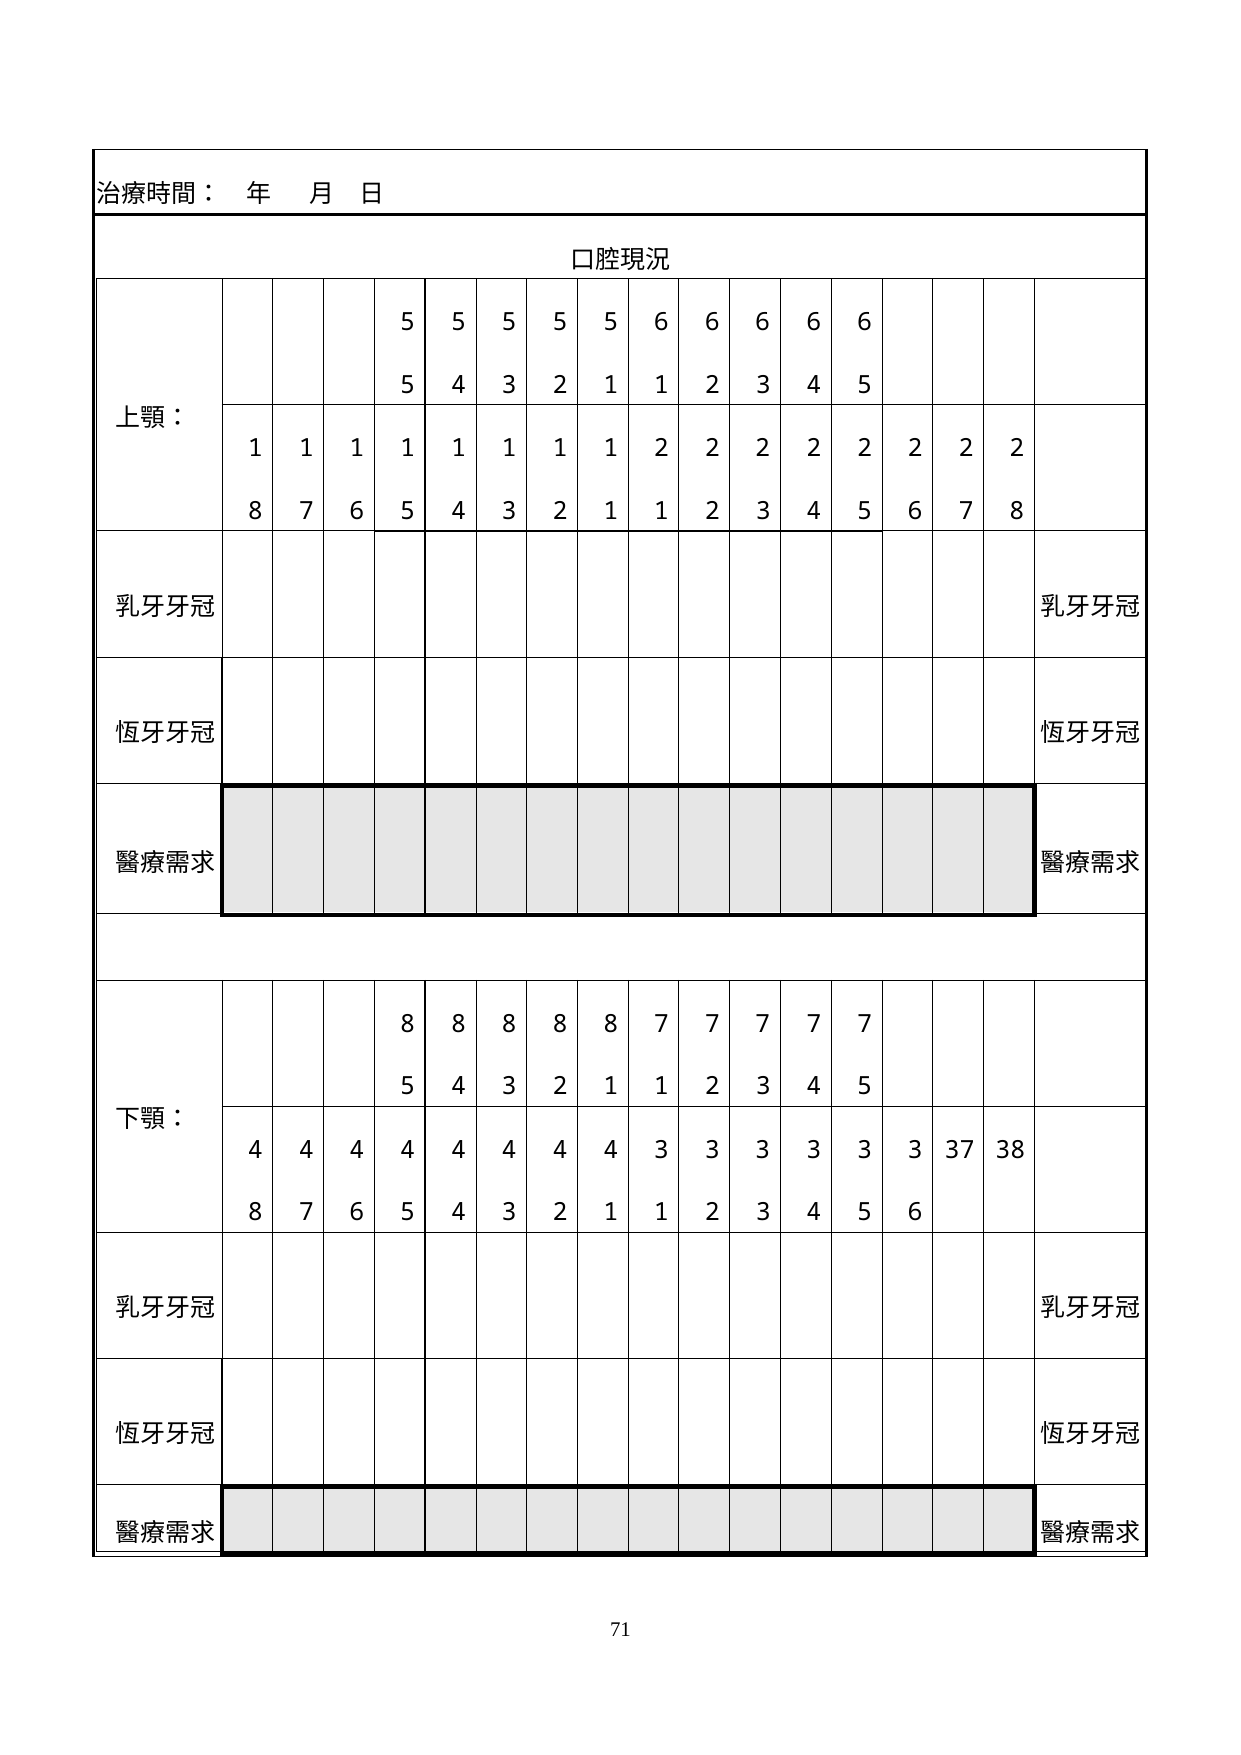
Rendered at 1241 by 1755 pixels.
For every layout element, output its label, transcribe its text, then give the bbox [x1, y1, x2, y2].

table_header [933, 279, 983, 404]
table_cell 乳牙牙冠 [97, 531, 222, 657]
table_cell [426, 1359, 476, 1484]
table_cell 75 [832, 981, 882, 1106]
table_cell [223, 531, 272, 657]
table_cell 46 [324, 1107, 374, 1232]
table_cell [223, 1359, 272, 1484]
table_header 52 [527, 279, 577, 404]
table_cell [95, 278, 220, 1556]
table_cell [1035, 981, 1145, 1106]
table_cell [273, 1489, 323, 1551]
table_cell [273, 658, 323, 783]
table_cell 24 [781, 405, 831, 530]
table_cell [426, 1489, 476, 1551]
table_cell [426, 532, 476, 657]
table_cell [273, 788, 323, 912]
table_cell [324, 1359, 374, 1484]
table_cell [883, 1359, 932, 1484]
table_cell [832, 788, 882, 912]
table_cell 83 [477, 981, 526, 1106]
table_cell 72 [679, 981, 729, 1106]
table_cell [781, 1233, 831, 1358]
table_cell 26 [883, 405, 932, 530]
table_cell [730, 532, 780, 657]
table_cell [730, 1233, 780, 1358]
table_cell 11 [578, 405, 628, 530]
table_header 53 [477, 279, 526, 404]
table_header 61 [629, 279, 678, 404]
table_cell 35 [832, 1107, 882, 1232]
table_cell [679, 788, 729, 912]
table_cell [679, 1359, 729, 1484]
table_cell 21 [629, 405, 678, 530]
table_cell [883, 1489, 932, 1551]
table_cell [477, 532, 526, 657]
table_header 51 [578, 279, 628, 404]
table_cell [477, 658, 526, 783]
table_cell [629, 658, 678, 783]
table_cell 乳牙牙冠 [1035, 531, 1145, 657]
table_cell [679, 532, 729, 657]
table_cell [984, 531, 1034, 657]
table_cell 18 [223, 405, 272, 530]
table_cell 82 [527, 981, 577, 1106]
table_cell [224, 788, 272, 912]
table_cell 33 [730, 1107, 780, 1232]
table_cell [426, 658, 476, 783]
table_cell 28 [984, 405, 1034, 530]
table_cell [1035, 405, 1145, 530]
table_cell 22 [679, 405, 729, 530]
table_cell [883, 1233, 932, 1358]
table_cell [324, 1489, 374, 1551]
table_header [883, 279, 932, 404]
table_cell [324, 531, 374, 657]
table_cell [527, 1489, 577, 1551]
table_cell [578, 1233, 628, 1358]
table_cell [426, 1233, 476, 1358]
table_cell [324, 1233, 374, 1358]
table_cell 16 [324, 405, 374, 530]
table_cell [324, 981, 374, 1106]
table_cell [578, 532, 628, 657]
table_cell 17 [273, 405, 323, 530]
table_cell [984, 1359, 1034, 1484]
table_cell [477, 1233, 526, 1358]
table_cell 32 [679, 1107, 729, 1232]
table_cell 23 [730, 405, 780, 530]
table_cell 36 [883, 1107, 932, 1232]
table_header 65 [832, 279, 882, 404]
table_cell [324, 788, 374, 912]
table_cell 42 [527, 1107, 577, 1232]
table_cell [933, 1359, 983, 1484]
table_header [223, 279, 272, 404]
table_cell 14 [426, 405, 476, 530]
table_cell [933, 981, 983, 1106]
table_cell [984, 981, 1034, 1106]
table_cell [984, 658, 1034, 783]
table_cell [984, 1489, 1032, 1551]
table_cell 乳牙牙冠 [97, 1233, 222, 1358]
table_header [324, 279, 374, 404]
table_cell [883, 658, 932, 783]
table_cell [679, 1489, 729, 1551]
table_cell 醫療需求 [97, 1485, 220, 1551]
table_cell 31 [629, 1107, 678, 1232]
table_cell [933, 1233, 983, 1358]
table_cell 12 [527, 405, 577, 530]
table_cell 恆牙牙冠 [1035, 658, 1145, 783]
table_cell [324, 658, 374, 783]
table_cell [578, 658, 628, 783]
table_cell [629, 1233, 678, 1358]
table_cell [273, 1233, 323, 1358]
table_cell [426, 788, 476, 912]
table_cell [1037, 1552, 1145, 1556]
table_cell [273, 531, 323, 657]
table_cell [527, 1233, 577, 1358]
table_header 64 [781, 279, 831, 404]
table_cell [679, 658, 729, 783]
table_cell [883, 531, 932, 657]
table_cell 48 [223, 1107, 272, 1232]
table_cell [832, 658, 882, 783]
table_cell [477, 788, 526, 912]
table_cell 13 [477, 405, 526, 530]
table_cell [527, 532, 577, 657]
table_header [984, 279, 1034, 404]
table_cell [883, 788, 932, 912]
table_cell 85 [375, 981, 424, 1106]
table_cell [679, 1233, 729, 1358]
table_cell [1035, 1107, 1145, 1232]
table_cell [273, 981, 323, 1106]
table_header 54 [426, 279, 476, 404]
table_cell 恆牙牙冠 [1035, 1359, 1145, 1484]
table_cell 81 [578, 981, 628, 1106]
table_cell 乳牙牙冠 [1035, 1233, 1145, 1358]
table_cell [578, 788, 628, 912]
table_cell [629, 1359, 678, 1484]
table_header [273, 279, 323, 404]
table_cell [781, 788, 831, 912]
table_cell 治療時間： 年 月 日 [95, 150, 1145, 212]
table_cell 醫療需求 [97, 784, 220, 912]
table_cell [781, 532, 831, 657]
table_cell [375, 532, 424, 657]
table_cell [781, 1359, 831, 1484]
table_cell [730, 658, 780, 783]
table_cell [832, 1489, 882, 1551]
table_cell [527, 1359, 577, 1484]
table_cell [984, 788, 1032, 912]
table_cell [527, 788, 577, 912]
table_cell 27 [933, 405, 983, 530]
table_cell [223, 981, 272, 1106]
table_cell [933, 788, 983, 912]
table_cell [224, 1489, 272, 1551]
table_cell [730, 788, 780, 912]
table_cell [832, 1359, 882, 1484]
table_header [1035, 279, 1145, 404]
table_cell [375, 1489, 424, 1551]
table_cell 73 [730, 981, 780, 1106]
table_cell [97, 914, 1145, 980]
table_cell [933, 531, 983, 657]
table_cell [477, 1489, 526, 1551]
table_cell 下顎： [97, 981, 222, 1232]
table_cell 45 [375, 1107, 424, 1232]
table_header 55 [375, 279, 424, 404]
table_cell [781, 1489, 831, 1551]
table_cell 41 [578, 1107, 628, 1232]
table_cell [477, 1359, 526, 1484]
table_cell 醫療需求 [1037, 1485, 1145, 1551]
table_header 63 [730, 279, 780, 404]
table_cell 口腔現況 [95, 216, 1145, 278]
table_cell [375, 1233, 424, 1358]
table_cell 15 [375, 405, 424, 530]
table_cell [273, 1359, 323, 1484]
table_cell [781, 658, 831, 783]
table_cell [578, 1359, 628, 1484]
table_cell [375, 658, 424, 783]
table_cell 恆牙牙冠 [97, 1359, 221, 1484]
table_cell 71 [629, 981, 678, 1106]
table_cell [730, 1489, 780, 1551]
table_cell [629, 532, 678, 657]
table_cell [933, 658, 983, 783]
table_cell 84 [426, 981, 476, 1106]
table_cell 醫療需求 [1037, 784, 1145, 912]
table_cell [832, 532, 882, 657]
table_cell 38 [984, 1107, 1034, 1232]
table_cell [375, 788, 424, 912]
table_cell 25 [832, 405, 882, 530]
table_cell [984, 1233, 1034, 1358]
table_cell [629, 788, 678, 912]
table_cell [883, 981, 932, 1106]
table_cell [629, 1489, 678, 1551]
table_header 上顎： [97, 279, 222, 530]
table_cell 恆牙牙冠 [97, 658, 221, 783]
table_cell [730, 1359, 780, 1484]
table_cell [527, 658, 577, 783]
table_cell [933, 1489, 983, 1551]
table_cell 44 [426, 1107, 476, 1232]
table_cell 34 [781, 1107, 831, 1232]
table_cell [223, 658, 272, 783]
table_cell 37 [933, 1107, 983, 1232]
table_cell 43 [477, 1107, 526, 1232]
table_cell 74 [781, 981, 831, 1106]
table_header 62 [679, 279, 729, 404]
table_cell [375, 1359, 424, 1484]
table_cell [578, 1489, 628, 1551]
table_cell 47 [273, 1107, 323, 1232]
table_cell [832, 1233, 882, 1358]
table_cell [223, 1233, 272, 1358]
